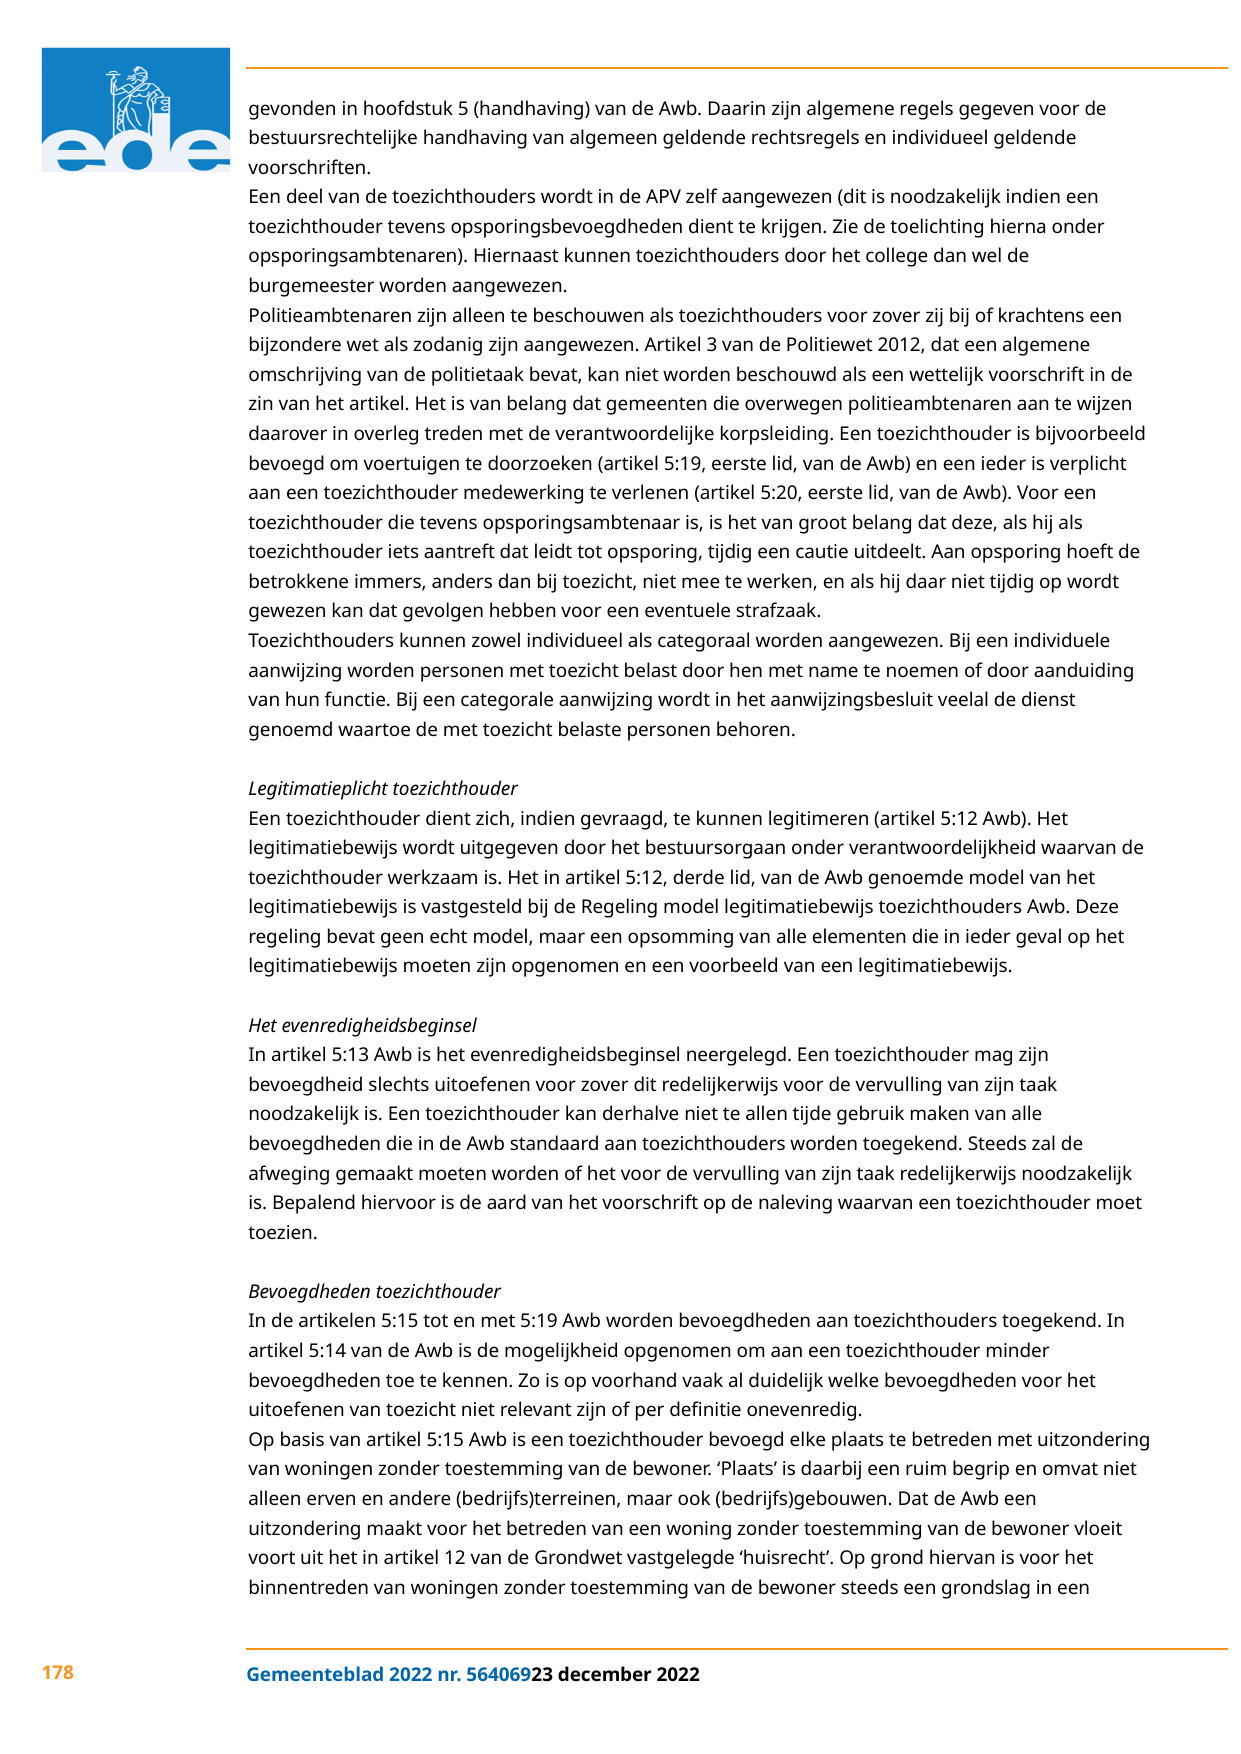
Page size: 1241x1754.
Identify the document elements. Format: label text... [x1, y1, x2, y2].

text In de artikelen 5:15 tot en met 5:19 Awb worden bevoegdheden aan toezichthouders toegekend. In artikel 5:14 van de Awb is de mogelijkheid opgenomen om aan een toezichthouder minder bevoegdheden toe te kennen. Zo is op voorhand vaak al duidelijk welke bevoegdheden voor het uitoefenen van toezicht niet relevant zijn of per definitie onevenredig. [248, 1308, 1152, 1422]
text gevonden in hoofdstuk 5 (handhaving) van de Awb. Daarin zijn algemene regels gegeven voor de bestuursrechtelijke handhaving van algemeen geldende rechtsregels en individueel geldende voorschriften. [248, 95, 1152, 180]
text In artikel 5:13 Awb is het evenredigheidsbeginsel neergelegd. Een toezichthouder mag zijn bevoegdheid slechts uitoefenen voor zover dit redelijkerwijs voor de vervulling van zijn taak noodzakelijk is. Een toezichthouder kan derhalve niet te allen tijde gebruik maken van alle bevoegdheden die in de Awb standaard aan toezichthouders worden toegekend. Steeds zal de afweging gemaakt moeten worden of het voor de vervulling van zijn taak redelijkerwijs noodzakelijk is. Bepalend hiervoor is de aard van het voorschrift op de naleving waarvan een toezichthouder moet toezien. [248, 1041, 1152, 1245]
text Toezichthouders kunnen zowel individueel als categoraal worden aangewezen. Bij een individuele aanwijzing worden personen met toezicht belast door hen met name te noemen of door aanduiding van hun functie. Bij een categorale aanwijzing wordt in het aanwijzingsbesluit veelal de dienst genoemd waartoe de met toezicht belaste personen behoren. [248, 627, 1152, 742]
picture [41, 47, 231, 172]
text Legitimatieplicht toezichthouder [248, 775, 1152, 801]
text Het evenredigheidsbeginsel [248, 1012, 1152, 1038]
text Politieambtenaren zijn alleen te beschouwen als toezichthouders voor zover zij bij of krachtens een bijzondere wet als zodanig zijn aangewezen. Artikel 3 van de Politiewet 2012, dat een algemene omschrijving van de politietaak bevat, kan niet worden beschouwd als een wettelijk voorschrift in de zin van het artikel. Het is van belang dat gemeenten die overwegen politieambtenaren aan te wijzen daarover in overleg treden met de verantwoordelijke korpsleiding. Een toezichthouder is bijvoorbeeld bevoegd om voertuigen te doorzoeken (artikel 5:19, eerste lid, van de Awb) en een ieder is verplicht aan een toezichthouder medewerking te verlenen (artikel 5:20, eerste lid, van de Awb). Voor een toezichthouder die tevens opsporingsambtenaar is, is het van groot belang dat deze, als hij als toezichthouder iets aantreft dat leidt tot opsporing, tijdig een cautie uitdeelt. Aan opsporing hoeft de betrokkene immers, anders dan bij toezicht, niet mee te werken, en als hij daar niet tijdig op wordt gewezen kan dat gevolgen hebben voor een eventuele strafzaak. [248, 302, 1152, 623]
text Op basis van artikel 5:15 Awb is een toezichthouder bevoegd elke plaats te betreden met uitzondering van woningen zonder toestemming van de bewoner. ‘Plaats’ is daarbij een ruim begrip en omvat niet alleen erven en andere (bedrijfs)terreinen, maar ook (bedrijfs)gebouwen. Dat de Awb een uitzondering maakt voor het betreden van een woning zonder toestemming van de bewoner vloeit voort uit het in artikel 12 van de Grondwet vastgelegde ‘huisrecht’. Op grond hiervan is voor het binnentreden van woningen zonder toestemming van de bewoner steeds een grondslag in een [248, 1426, 1152, 1600]
text Bevoegdheden toezichthouder [248, 1278, 1152, 1304]
text Een toezichthouder dient zich, indien gevraagd, te kunnen legitimeren (artikel 5:12 Awb). Het legitimatiebewijs wordt uitgegeven door het bestuursorgaan onder verantwoordelijkheid waarvan de toezichthouder werkzaam is. Het in artikel 5:12, derde lid, van de Awb genoemde model van het legitimatiebewijs is vastgesteld bij de Regeling model legitimatiebewijs toezichthouders Awb. Deze regeling bevat geen echt model, maar een opsomming van alle elementen die in ieder geval op het legitimatiebewijs moeten zijn opgenomen en een voorbeeld van een legitimatiebewijs. [248, 805, 1152, 978]
text Een deel van de toezichthouders wordt in de APV zelf aangewezen (dit is noodzakelijk indien een toezichthouder tevens opsporingsbevoegdheden dient te krijgen. Zie de toelichting hierna onder opsporingsambtenaren). Hiernaast kunnen toezichthouders door het college dan wel de burgemeester worden aangewezen. [248, 183, 1152, 298]
